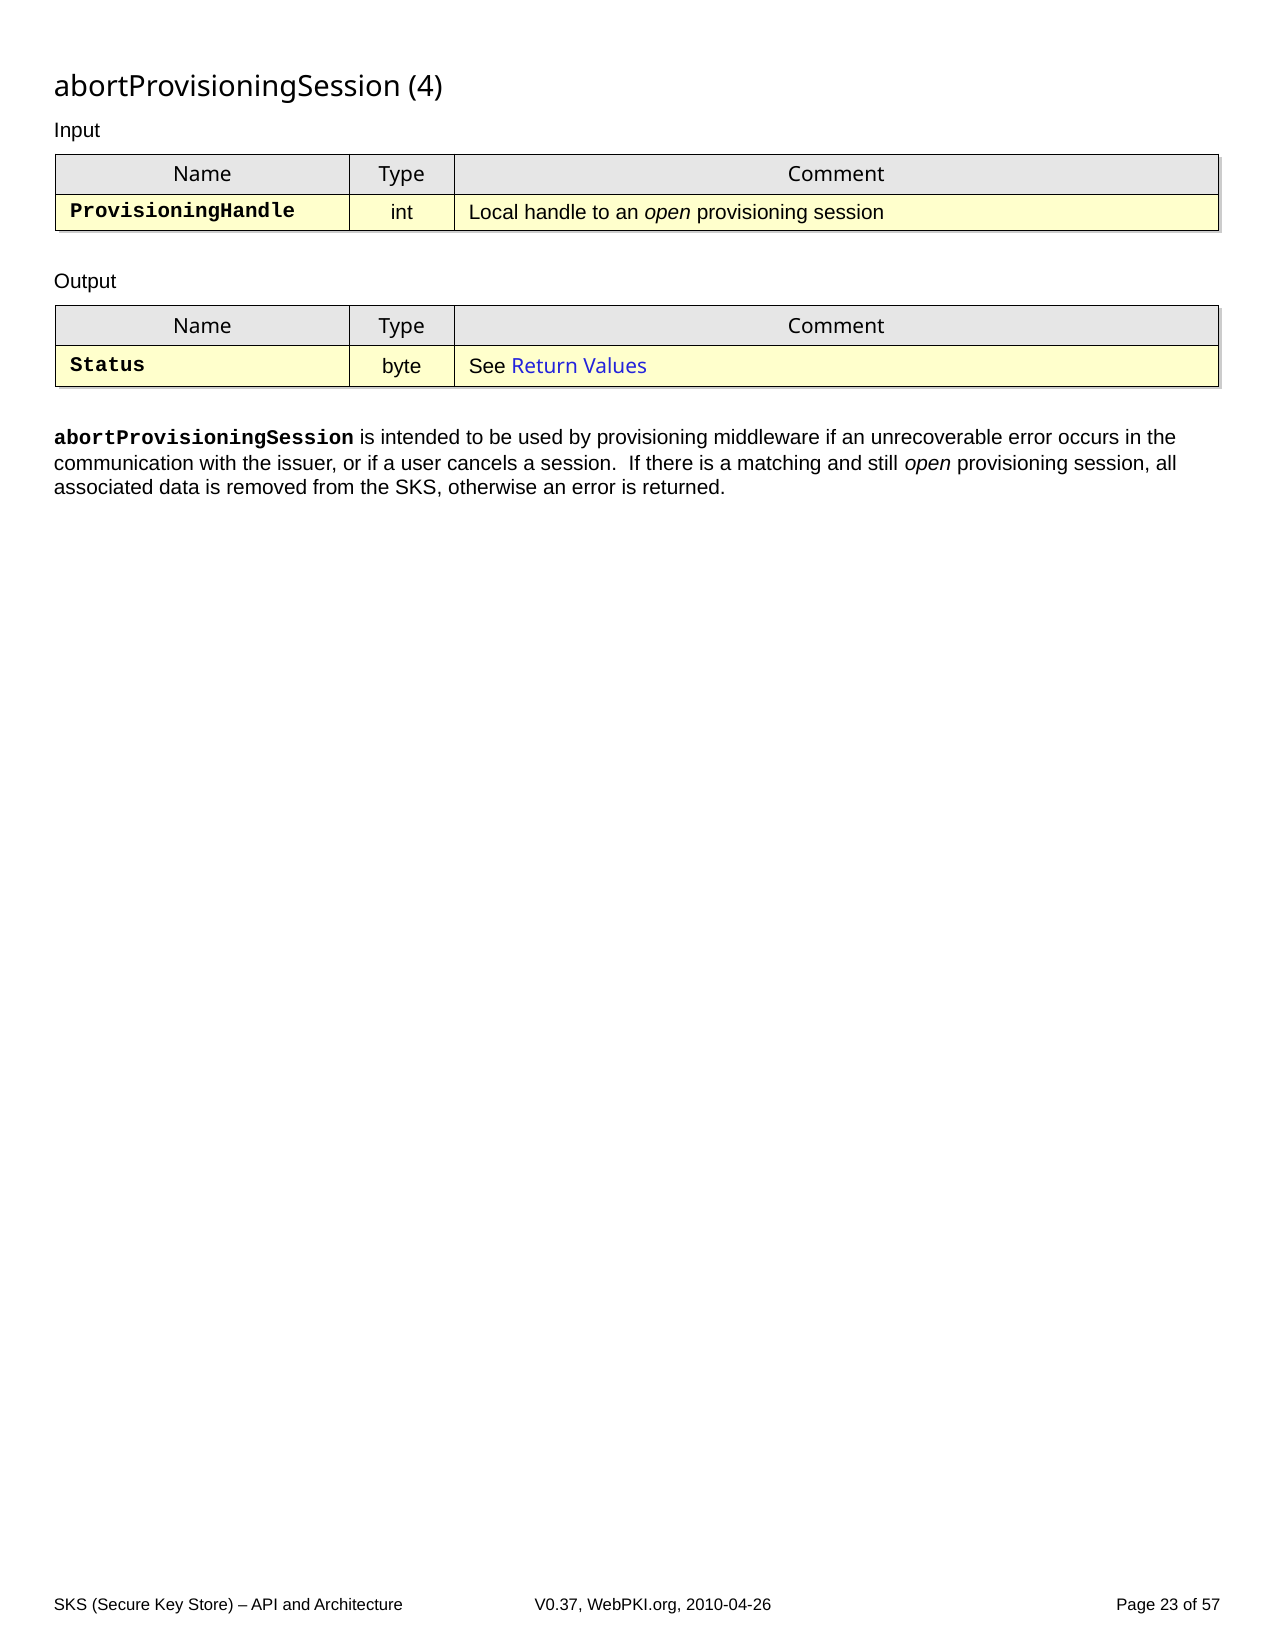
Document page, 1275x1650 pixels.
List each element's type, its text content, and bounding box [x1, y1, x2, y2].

table_cell ProvisioningHandle [56, 195, 349, 230]
table_header Name [56, 306, 349, 345]
table_header Name [56, 155, 349, 194]
table_cell Local handle to an open provisioning session [455, 195, 1218, 230]
table_header Comment [455, 155, 1218, 194]
table_header Type [350, 306, 454, 345]
table_cell int [350, 195, 454, 230]
table_cell See Return Values [455, 346, 1218, 386]
table_header Comment [455, 306, 1218, 345]
table_cell byte [350, 346, 454, 386]
subtitle abortProvisioningSession (4) [54, 66, 1221, 105]
table_cell Status [56, 346, 349, 386]
text Input [54, 118, 1221, 142]
table_header Type [350, 155, 454, 194]
text abortProvisioningSession is intended to be used by provisioning middleware if an unrecoverable error occurs in the communication with the issuer, or if a user cancels a session. If there is a matching and still open provisioning session, all associated data is removed from the SKS, otherwise an error is returned. [54, 425, 1221, 499]
text Output [54, 269, 1221, 293]
